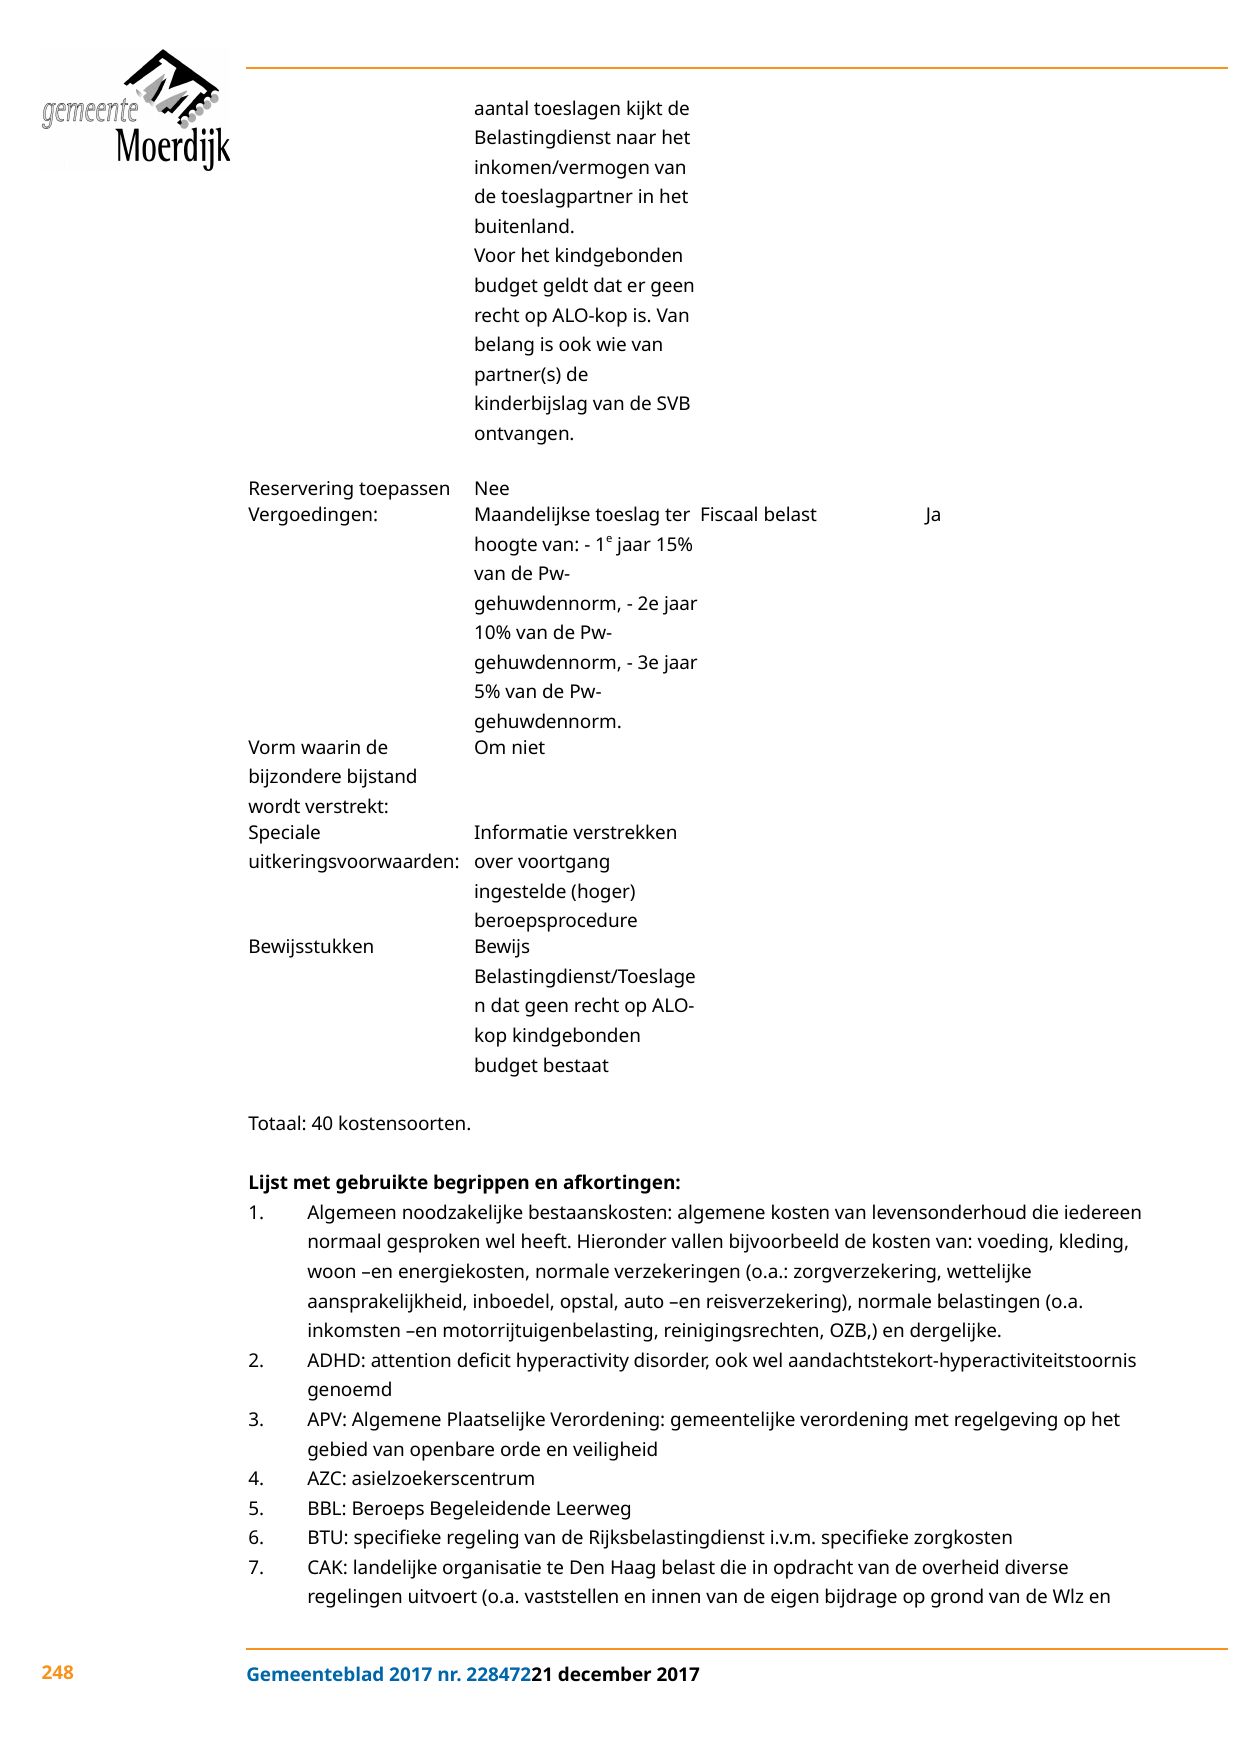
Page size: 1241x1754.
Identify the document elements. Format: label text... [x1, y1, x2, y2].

table_cell Bewijs Belastingdienst/Toeslagen dat geen recht op ALO-kop kindgebonden budget bestaat [474, 934, 700, 1077]
list ADHD: attention deficit hyperactivity disorder, ook wel aandachtstekort-hyperactiviteitstoornis genoemd [248, 1347, 1152, 1402]
table_cell [248, 95, 474, 476]
table_cell Reservering toepassen [248, 476, 474, 501]
table_cell Om niet [474, 734, 700, 819]
table_cell Vergoedingen: [248, 501, 474, 734]
table_cell Fiscaal belast [700, 501, 926, 734]
table_cell Informatie verstrekken over voortgang ingestelde (hoger) beroepsprocedure [474, 819, 700, 933]
text Totaal: 40 kostensoorten. [248, 1110, 1152, 1136]
table_cell aantal toeslagen kijkt de Belastingdienst naar het inkomen/vermogen van de toeslagpartner in het buitenland. Voor het kindgebonden budget geldt dat er geen recht op ALO-kop is. Van belang is ook wie van partner(s) de kinderbijslag van de SVB ontvangen. [474, 95, 700, 476]
table_cell Vorm waarin de bijzondere bijstand wordt verstrekt: [248, 734, 474, 819]
list BBL: Beroeps Begeleidende Leerweg [248, 1495, 1152, 1521]
list CAK: landelijke organisatie te Den Haag belast die in opdracht van de overheid diverse regelingen uitvoert (o.a. vaststellen en innen van de eigen bijdrage op grond van de Wlz en [248, 1554, 1152, 1609]
table_cell Nee [474, 476, 700, 501]
list BTU: specifieke regeling van de Rijksbelastingdienst i.v.m. specifieke zorgkosten [248, 1524, 1152, 1550]
list APV: Algemene Plaatselijke Verordening: gemeentelijke verordening met regelgeving op het gebied van openbare orde en veiligheid [248, 1406, 1152, 1461]
picture [41, 47, 231, 172]
list Algemeen noodzakelijke bestaanskosten: algemene kosten van levensonderhoud die iedereen normaal gesproken wel heeft. Hieronder vallen bijvoorbeeld de kosten van: voeding, kleding, woon –en energiekosten, normale verzekeringen (o.a.: zorgverzekering, wettelijke aansprakelijkheid, inboedel, opstal, auto –en reisverzekering), normale belastingen (o.a. inkomsten –en motorrijtuigenbelasting, reinigingsrechten, OZB,) en dergelijke. [248, 1199, 1152, 1343]
text Lijst met gebruikte begrippen en afkortingen: [248, 1169, 1152, 1195]
table_cell Speciale uitkeringsvoorwaarden: [248, 819, 474, 933]
list AZC: asielzoekerscentrum [248, 1465, 1152, 1491]
table_cell Bewijsstukken [248, 934, 474, 1077]
table_cell Maandelijkse toeslag ter hoogte van: - 1e jaar 15% van de Pw-gehuwdennorm, - 2e jaar 10% van de Pw-gehuwdennorm, - 3e jaar 5% van de Pw-gehuwdennorm. [474, 501, 700, 734]
table_cell Ja [926, 501, 1152, 734]
